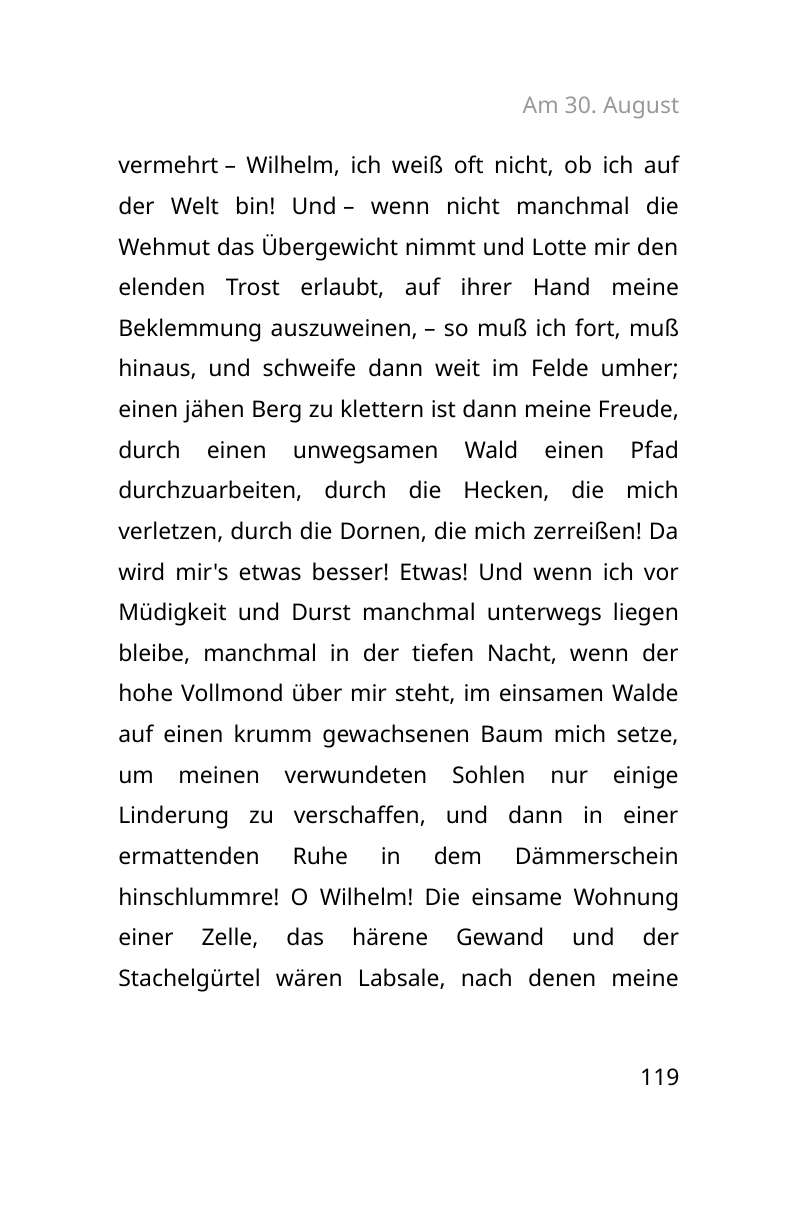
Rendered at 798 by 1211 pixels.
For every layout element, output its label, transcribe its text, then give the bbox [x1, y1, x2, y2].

text vermehrt – Wilhelm, ich weiß oft nicht, ob ich auf der Welt bin! Und – wenn nicht manchmal die Wehmut das Übergewicht nimmt und Lotte mir den elenden Trost erlaubt, auf ihrer Hand meine Beklemmung auszuweinen, – so muß ich fort, muß hinaus, und schweife dann weit im Felde umher; einen jähen Berg zu klettern ist dann meine Freude, durch einen unwegsamen Wald einen Pfad durchzuarbeiten, durch die Hecken, die mich verletzen, durch die Dornen, die mich zerreißen! Da wird mir's etwas besser! Etwas! Und wenn ich vor Müdigkeit und Durst manchmal unterwegs liegen bleibe, manchmal in der tiefen Nacht, wenn der hohe Vollmond über mir steht, im einsamen Walde auf einen krumm gewachsenen Baum mich setze, um meinen verwundeten Sohlen nur einige Linderung zu verschaffen, und dann in einer ermattenden Ruhe in dem Dämmerschein hinschlummre! O Wilhelm! Die einsame Wohnung einer Zelle, das härene Gewand und der Stachelgürtel wären Labsale, nach denen meine [118, 149, 679, 993]
